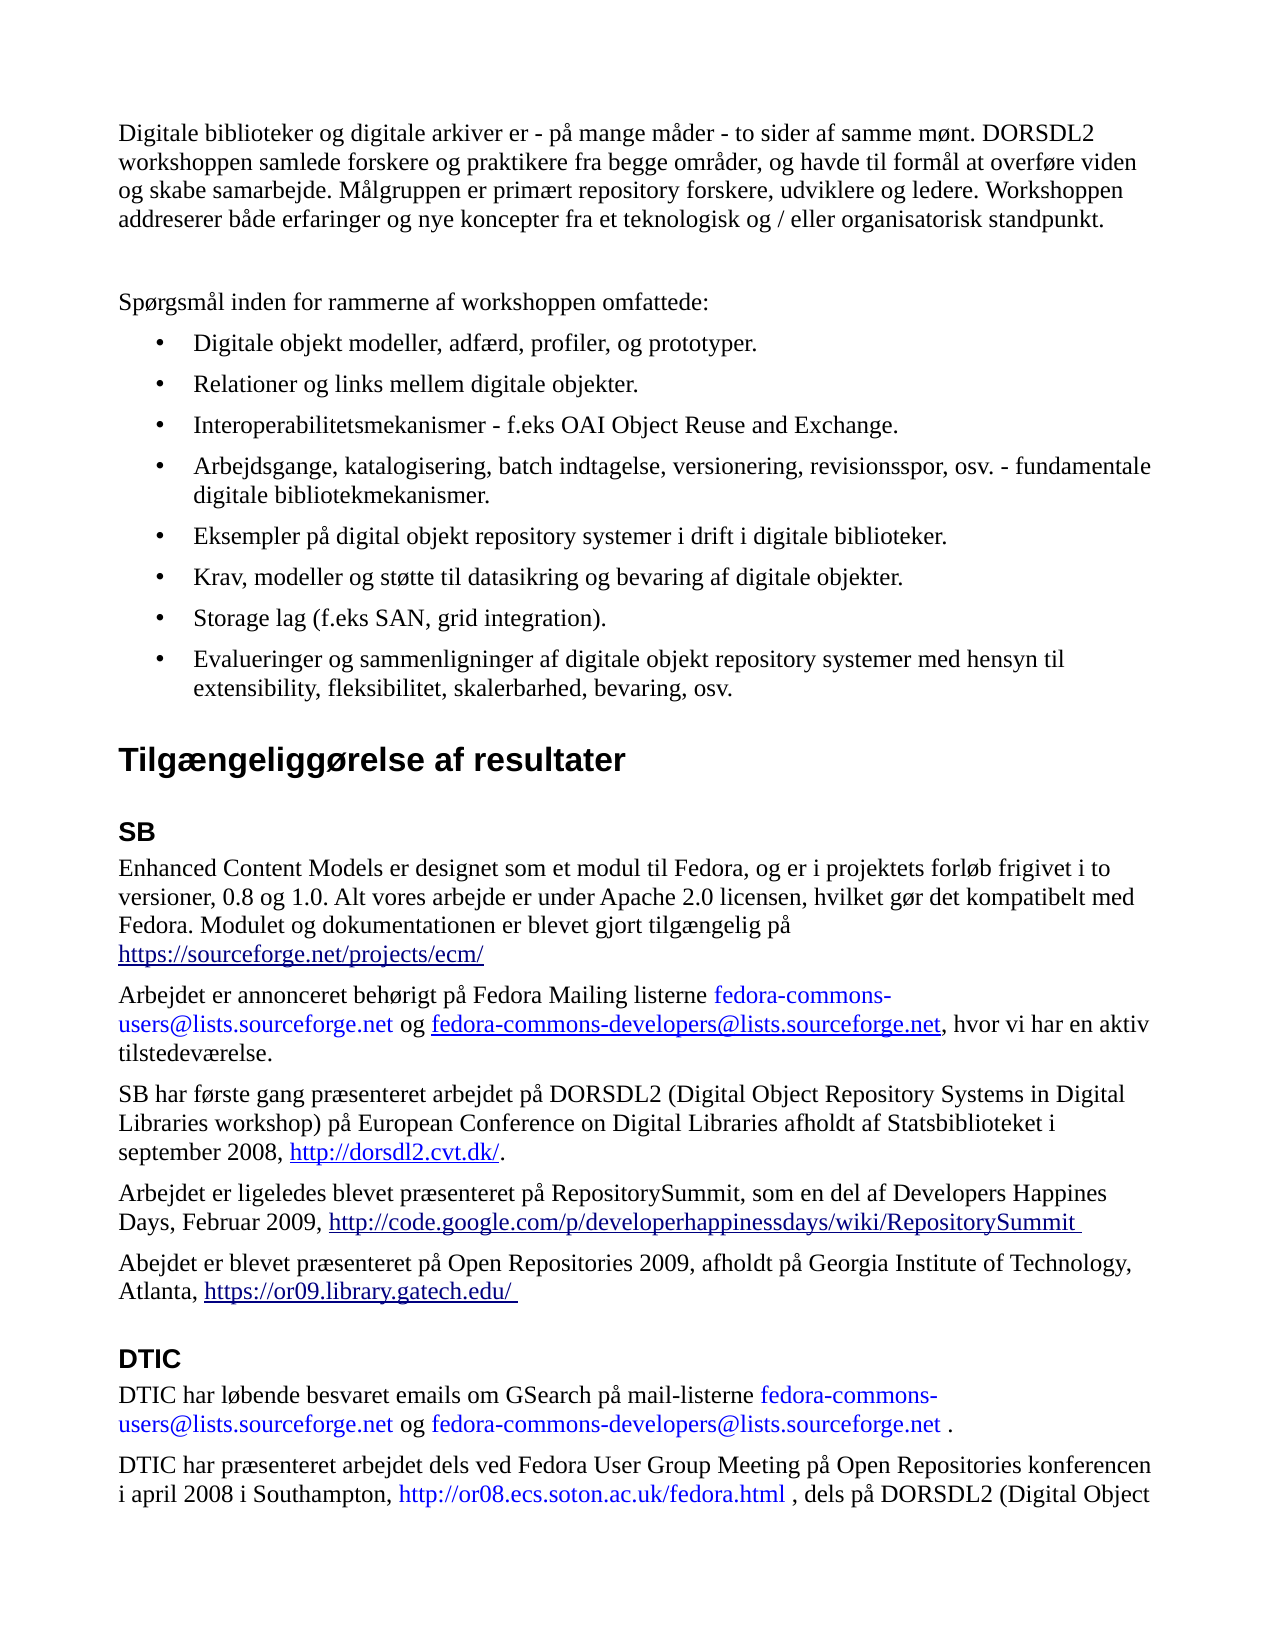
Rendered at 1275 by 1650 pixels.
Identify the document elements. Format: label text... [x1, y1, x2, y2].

subtitle SB [118, 816, 1157, 847]
text Digitale biblioteker og digitale arkiver er - på mange måder - to sider af samme mønt. DORSDL2 workshoppen samlede forskere og praktikere fra begge områder, og havde til formål at overføre viden og skabe samarbejde. Målgruppen er primært repository forskere, udviklere og ledere. Workshoppen addreserer både erfaringer og nye koncepter fra et teknologisk og / eller organisatorisk standpunkt. [118, 118, 1157, 233]
list Evalueringer og sammenligninger af digitale objekt repository systemer med hensyn til extensibility, fleksibilitet, skalerbarhed, bevaring, osv. [156, 644, 1157, 702]
list Storage lag (f.eks SAN, grid integration). [156, 603, 1157, 632]
text SB har første gang præsenteret arbejdet på DORSDL2 (Digital Object Repository Systems in Digital Libraries workshop) på European Conference on Digital Libraries afholdt af Statsbiblioteket i september 2008, http://dorsdl2.cvt.dk/. [118, 1079, 1157, 1165]
list Eksempler på digital objekt repository systemer i drift i digitale biblioteker. [156, 521, 1157, 550]
list Relationer og links mellem digitale objekter. [156, 369, 1157, 398]
text Enhanced Content Models er designet som et modul til Fedora, og er i projektets forløb frigivet i to versioner, 0.8 og 1.0. Alt vores arbejde er under Apache 2.0 licensen, hvilket gør det kompatibelt med Fedora. Modulet og dokumentationen er blevet gjort tilgængelig på https://sourceforge.net/projects/ecm/ [118, 853, 1157, 968]
list Krav, modeller og støtte til datasikring og bevaring af digitale objekter. [156, 562, 1157, 591]
text Spørgsmål inden for rammerne af workshoppen omfattede: [118, 287, 1157, 315]
text Abejdet er blevet præsenteret på Open Repositories 2009, afholdt på Georgia Institute of Technology, Atlanta, https://or09.library.gatech.edu/ [118, 1248, 1157, 1305]
text DTIC har løbende besvaret emails om GSearch på mail-listerne fedora-commons-users@lists.sourceforge.net og fedora-commons-developers@lists.sourceforge.net . [118, 1380, 1157, 1438]
list Digitale objekt modeller, adfærd, profiler, og prototyper. [156, 328, 1157, 357]
subtitle Tilgængeliggørelse af resultater [118, 739, 1157, 778]
text Arbejdet er ligeledes blevet præsenteret på RepositorySummit, som en del af Developers Happines Days, Februar 2009, http://code.google.com/p/developerhappinessdays/wiki/RepositorySummit [118, 1178, 1157, 1235]
subtitle DTIC [118, 1343, 1157, 1374]
text DTIC har præsenteret arbejdet dels ved Fedora User Group Meeting på Open Repositories konferencen i april 2008 i Southampton, http://or08.ecs.soton.ac.uk/fedora.html , dels på DORSDL2 (Digital Object [118, 1450, 1157, 1507]
list Arbejdsgange, katalogisering, batch indtagelse, versionering, revisionsspor, osv. - fundamentale digitale bibliotekmekanismer. [156, 451, 1157, 509]
text Arbejdet er annonceret behørigt på Fedora Mailing listerne fedora-commons-users@lists.sourceforge.net og fedora-commons-developers@lists.sourceforge.net, hvor vi har en aktiv tilstedeværelse. [118, 981, 1157, 1067]
list Interoperabilitetsmekanismer - f.eks OAI Object Reuse and Exchange. [156, 410, 1157, 439]
